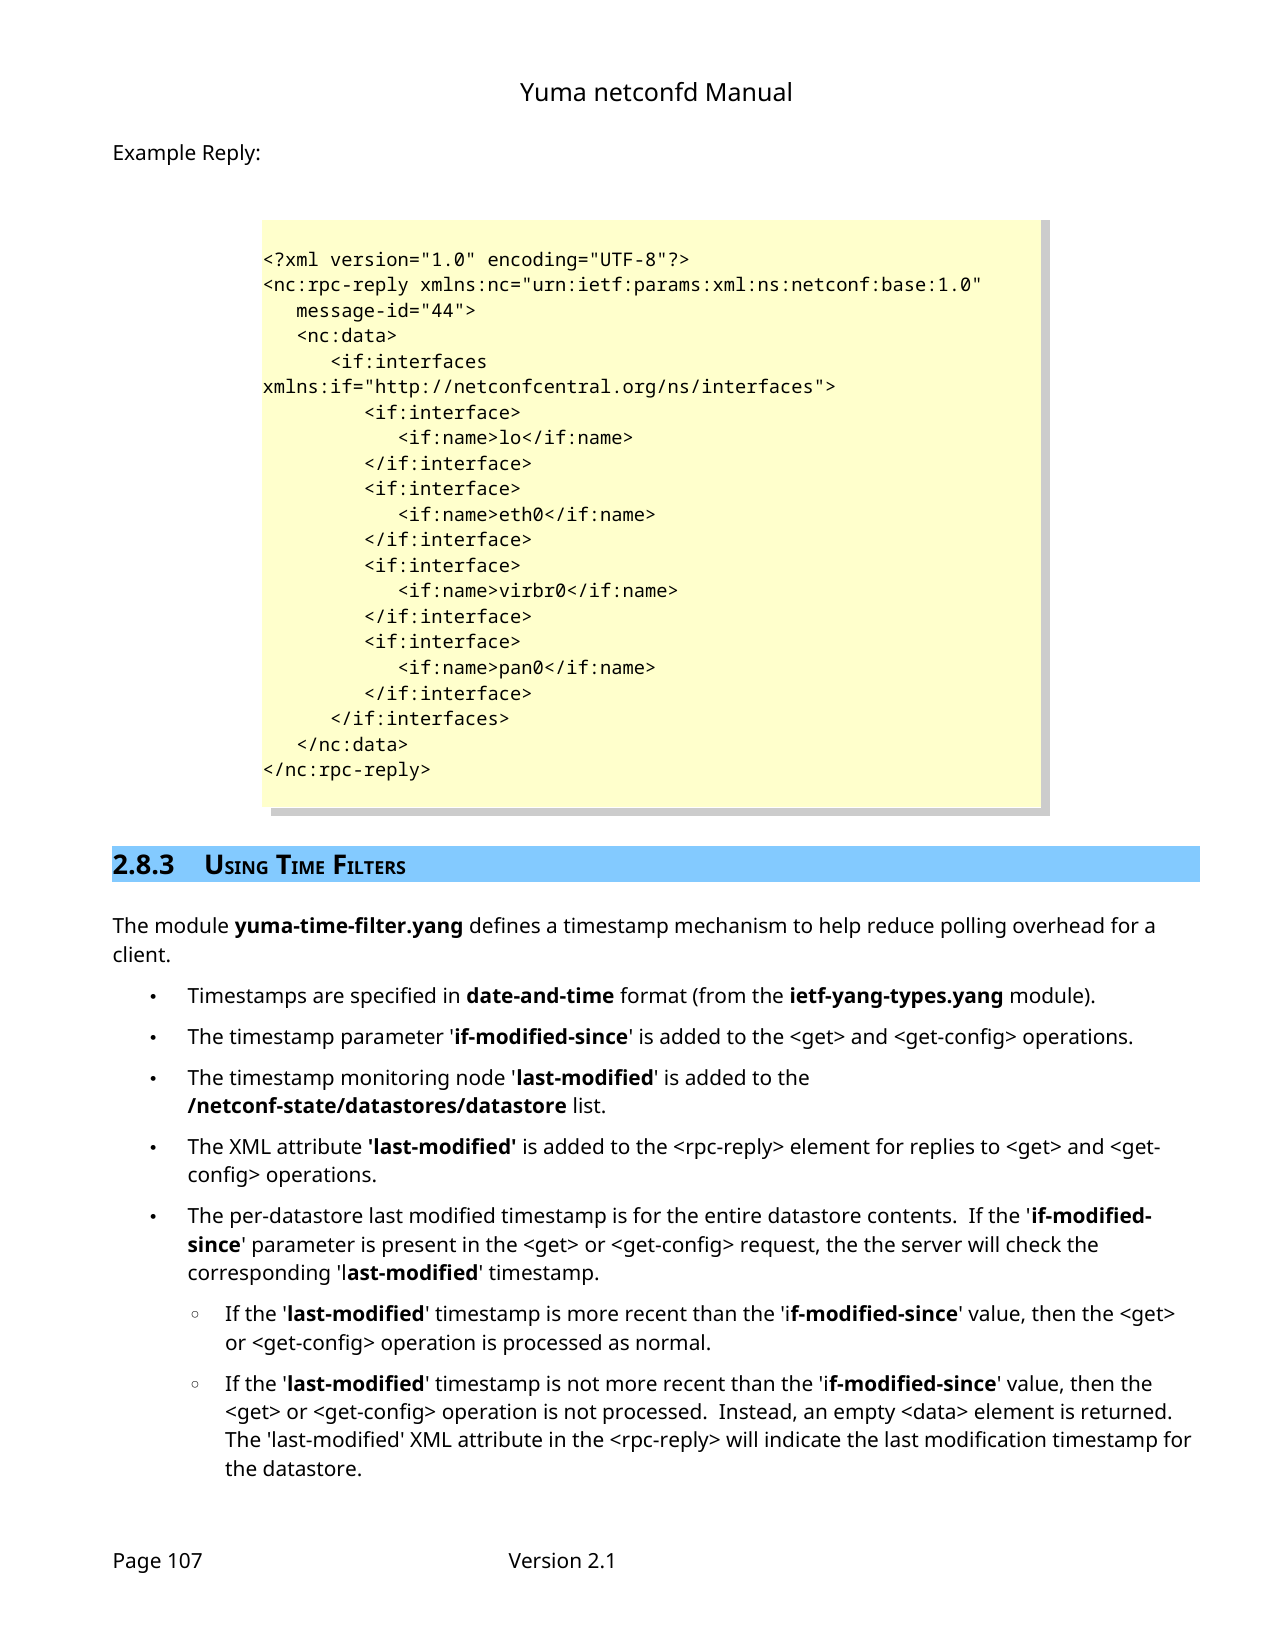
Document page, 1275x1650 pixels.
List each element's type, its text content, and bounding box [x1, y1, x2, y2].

text <if:interface> [262, 629, 1041, 654]
text <if:name>virbr0</if:name> [262, 578, 1041, 603]
list The timestamp parameter 'if-modified-since' is added to the <get> and <get-config> operations. [150, 1022, 1200, 1050]
text <if:interface> [262, 399, 1041, 424]
text <if:name>pan0</if:name> [262, 654, 1041, 680]
text <if:name>lo</if:name> [262, 424, 1041, 450]
text </if:interface> [262, 603, 1041, 629]
list If the 'last-modified' timestamp is more recent than the 'if-modified-since' value, then the <get> or <get-config> operation is processed as normal. [187, 1299, 1200, 1356]
text <if:interfaces xmlns:if="http://netconfcentral.org/ns/interfaces"> [262, 348, 1041, 399]
text message-id="44"> [262, 297, 1041, 322]
text <nc:rpc-reply xmlns:nc="urn:ietf:params:xml:ns:netconf:base:1.0" [262, 271, 1041, 297]
text </if:interfaces> [262, 705, 1041, 731]
text </if:interface> [262, 527, 1041, 552]
text <if:interface> [262, 476, 1041, 501]
text </if:interface> [262, 680, 1041, 705]
list The XML attribute 'last-modified' is added to the <rpc-reply> element for replies to <get> and <get-config> operations. [150, 1132, 1200, 1189]
text <nc:data> [262, 322, 1041, 348]
text The module yuma-time-filter.yang defines a timestamp mechanism to help reduce polling overhead for a client. [112, 912, 1200, 968]
text <?xml version="1.0" encoding="UTF-8"?> [262, 246, 1041, 271]
list The per-datastore last modified timestamp is for the entire datastore contents. If the 'if-modified-since' parameter is present in the <get> or <get-config> request, the the server will check the corresponding 'last-modified' timestamp. [150, 1202, 1200, 1287]
text </nc:rpc-reply> [262, 756, 1041, 782]
subtitle Using Time Filters [112, 846, 1200, 882]
list If the 'last-modified' timestamp is not more recent than the 'if-modified-since' value, then the <get> or <get-config> operation is not processed. Instead, an empty <data> element is returned. The 'last-modified' XML attribute in the <rpc-reply> will indicate the last modification timestamp for the datastore. [187, 1369, 1200, 1482]
list The timestamp monitoring node 'last-modified' is added to the /netconf-state/datastores/datastore list. [150, 1063, 1200, 1120]
text Example Reply: [112, 138, 1200, 167]
text </nc:data> [262, 731, 1041, 756]
list Timestamps are specified in date-and-time format (from the ietf-yang-types.yang module). [150, 981, 1200, 1009]
text <if:name>eth0</if:name> [262, 501, 1041, 527]
text </if:interface> [262, 450, 1041, 476]
text <if:interface> [262, 552, 1041, 578]
